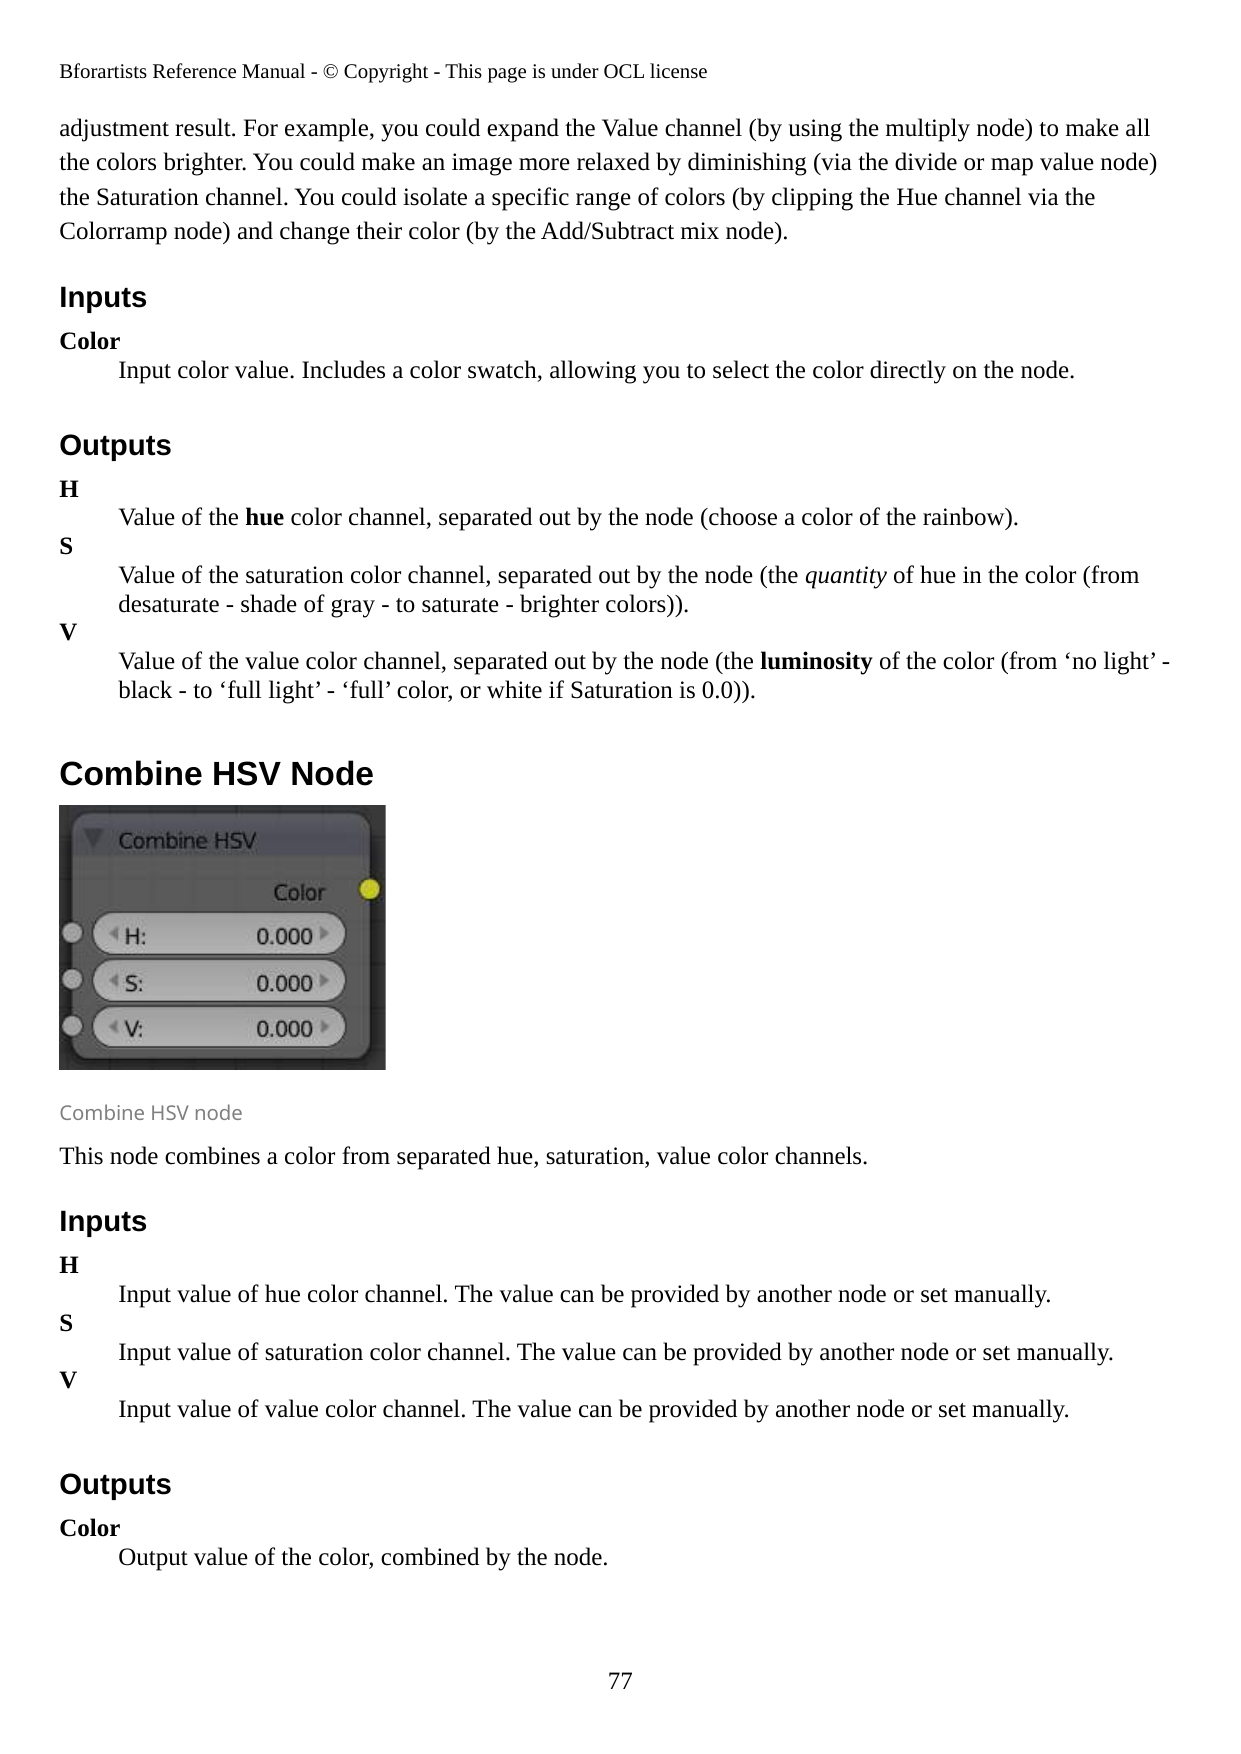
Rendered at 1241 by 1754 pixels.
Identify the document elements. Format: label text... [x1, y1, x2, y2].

list Value of the value color channel, separated out by the node (the luminosity of the color (from ‘no light’ - black - to ‘full light’ - ‘full’ color, or white if Saturation is 0.0)). [118, 646, 1181, 704]
subtitle Outputs [59, 427, 1181, 461]
subtitle Color [59, 326, 1181, 355]
list Input color value. Includes a color swatch, allowing you to select the color directly on the node. [118, 355, 1181, 383]
list Input value of hue color channel. The value can be provided by another node or set manually. [118, 1279, 1181, 1308]
text adjustment result. For example, you could expand the Value channel (by using the multiply node) to make all the colors brighter. You could make an image more relaxed by diminishing (via the divide or map value node) the Saturation channel. You could isolate a specific range of colors (by clipping the Hue channel via the Colorramp node) and change their color (by the Add/Subtract mix node). [59, 113, 1181, 245]
list Input value of saturation color channel. The value can be provided by another node or set manually. [118, 1337, 1181, 1366]
subtitle Outputs [59, 1467, 1181, 1501]
list Value of the saturation color channel, separated out by the node (the quantity of hue in the color (from desaturate - shade of gray - to saturate - brighter colors)). [118, 560, 1181, 617]
subtitle Color [59, 1513, 1181, 1542]
subtitle H [59, 474, 1181, 502]
text This node combines a color from separated hue, saturation, value color channels. [59, 1141, 1181, 1169]
subtitle V [59, 617, 1181, 646]
subtitle H [59, 1251, 1181, 1279]
subtitle Inputs [59, 280, 1181, 313]
subtitle Combine HSV Node [59, 754, 1181, 793]
picture [59, 805, 386, 1070]
list Value of the hue color channel, separated out by the node (choose a color of the rainbow). [118, 502, 1181, 531]
text Combine HSV node [59, 1095, 1181, 1126]
list Input value of value color channel. The value can be provided by another node or set manually. [118, 1394, 1181, 1423]
subtitle Inputs [59, 1204, 1181, 1238]
list Output value of the color, combined by the node. [118, 1542, 1181, 1571]
subtitle S [59, 1308, 1181, 1337]
subtitle S [59, 531, 1181, 560]
subtitle V [59, 1366, 1181, 1394]
